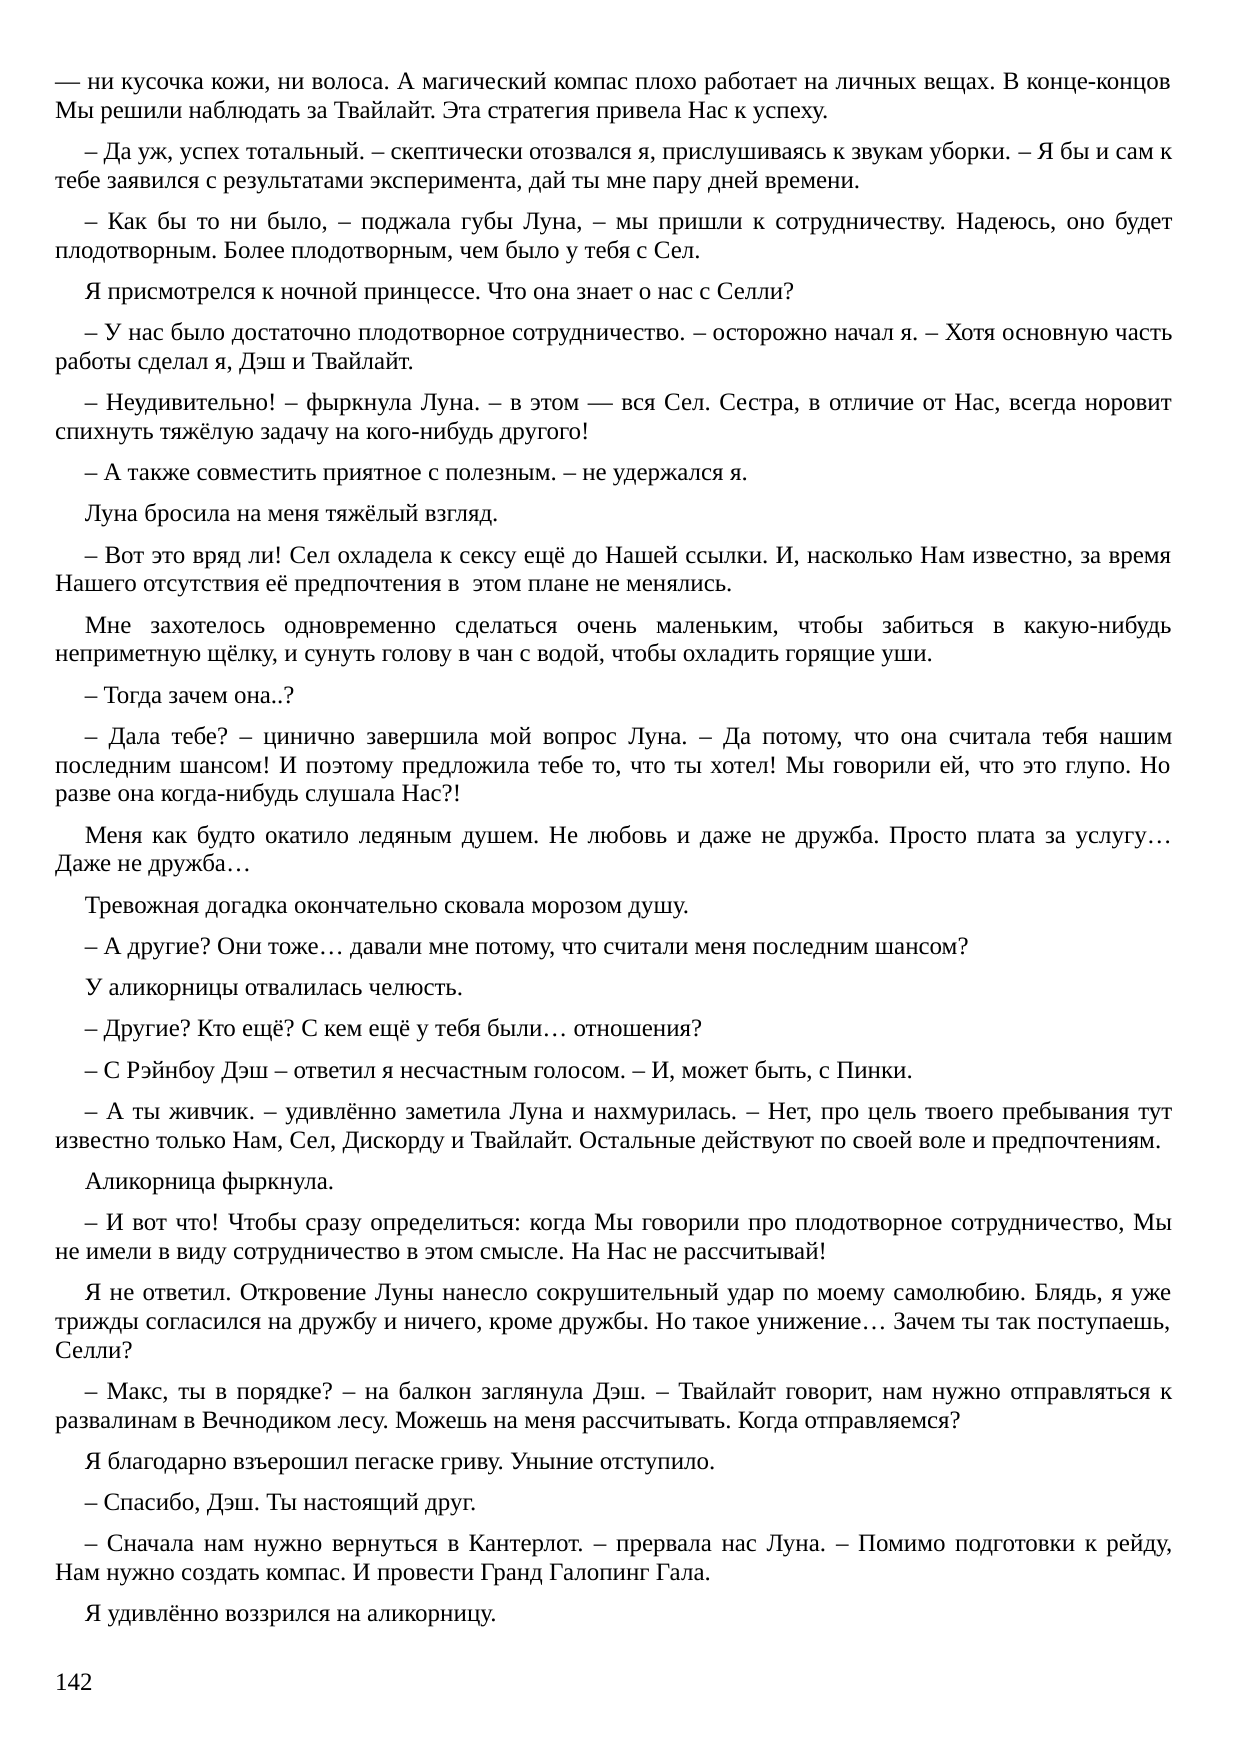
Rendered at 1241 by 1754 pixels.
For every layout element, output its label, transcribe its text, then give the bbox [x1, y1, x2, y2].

text – А другие? Они тоже… давали мне потому, что считали меня последним шансом? [55, 931, 1173, 960]
text Луна бросила на меня тяжёлый взгляд. [55, 498, 1173, 527]
text – Как бы то ни было, – поджала губы Луна, – мы пришли к сотрудничеству. Надеюсь, оно будет плодотворным. Более плодотворным, чем было у тебя с Сел. [55, 206, 1173, 263]
text Аликорница фыркнула. [55, 1166, 1173, 1195]
text Мне захотелось одновременно сделаться очень маленьким, чтобы забиться в какую-нибудь неприметную щёлку, и сунуть голову в чан с водой, чтобы охладить горящие уши. [55, 610, 1173, 667]
text Я не ответил. Откровение Луны нанесло сокрушительный удар по моему самолюбию. Блядь, я уже трижды согласился на дружбу и ничего, кроме дружбы. Но такое унижение… Зачем ты так поступаешь, Селли? [55, 1277, 1173, 1363]
text Тревожная догадка окончательно сковала морозом душу. [55, 890, 1173, 918]
text – Спасибо, Дэш. Ты настоящий друг. [55, 1487, 1173, 1516]
text – С Рэйнбоу Дэш – ответил я несчастным голосом. – И, может быть, с Пинки. [55, 1055, 1173, 1083]
text Я благодарно взъерошил пегаске гриву. Уныние отступило. [55, 1446, 1173, 1475]
text Меня как будто окатило ледяным душем. Не любовь и даже не дружба. Просто плата за услугу… Даже не дружба… [55, 820, 1173, 877]
text – Да уж, успех тотальный. – скептически отозвался я, прислушиваясь к звукам уборки. – Я бы и сам к тебе заявился с результатами эксперимента, дай ты мне пару дней времени. [55, 136, 1173, 193]
text – Тогда зачем она..? [55, 680, 1173, 708]
text – Вот это вряд ли! Сел охладела к сексу ещё до Нашей ссылки. И, насколько Нам известно, за время Нашего отсутствия её предпочтения в этом плане не менялись. [55, 540, 1173, 597]
text – А также совместить приятное с полезным. – не удержался я. [55, 457, 1173, 486]
text – И вот что! Чтобы сразу определиться: когда Мы говорили про плодотворное сотрудничество, Мы не имели в виду сотрудничество в этом смысле. На Нас не рассчитывай! [55, 1207, 1173, 1265]
text – У нас было достаточно плодотворное сотрудничество. – осторожно начал я. – Хотя основную часть работы сделал я, Дэш и Твайлайт. [55, 317, 1173, 375]
text У аликорницы отвалилась челюсть. [55, 972, 1173, 1001]
text Я удивлённо воззрился на аликорницу. [55, 1598, 1173, 1627]
text – Другие? Кто ещё? С кем ещё у тебя были… отношения? [55, 1013, 1173, 1042]
text – Неудивительно! – фыркнула Луна. – в этом — вся Сел. Сестра, в отличие от Нас, всегда норовит спихнуть тяжёлую задачу на кого-нибудь другого! [55, 387, 1173, 445]
text – А ты живчик. – удивлённо заметила Луна и нахмурилась. – Нет, про цель твоего пребывания тут известно только Нам, Сел, Дискорду и Твайлайт. Остальные действуют по своей воле и предпочтениям. [55, 1096, 1173, 1153]
text – Дала тебе? – цинично завершила мой вопрос Луна. – Да потому, что она считала тебя нашим последним шансом! И поэтому предложила тебе то, что ты хотел! Мы говорили ей, что это глупо. Но разве она когда-нибудь слушала Нас?! [55, 721, 1173, 807]
text Я присмотрелся к ночной принцессе. Что она знает о нас с Селли? [55, 276, 1173, 305]
text – Сначала нам нужно вернуться в Кантерлот. – прервала нас Луна. – Помимо подготовки к рейду, Нам нужно создать компас. И провести Гранд Галопинг Гала. [55, 1528, 1173, 1586]
text – Макс, ты в порядке? – на балкон заглянула Дэш. – Твайлайт говорит, нам нужно отправляться к развалинам в Вечнодиком лесу. Можешь на меня рассчитывать. Когда отправляемся? [55, 1376, 1173, 1433]
text — ни кусочка кожи, ни волоса. А магический компас плохо работает на личных вещах. В конце-концов Мы решили наблюдать за Твайлайт. Эта стратегия привела Нас к успеху. [55, 66, 1173, 123]
